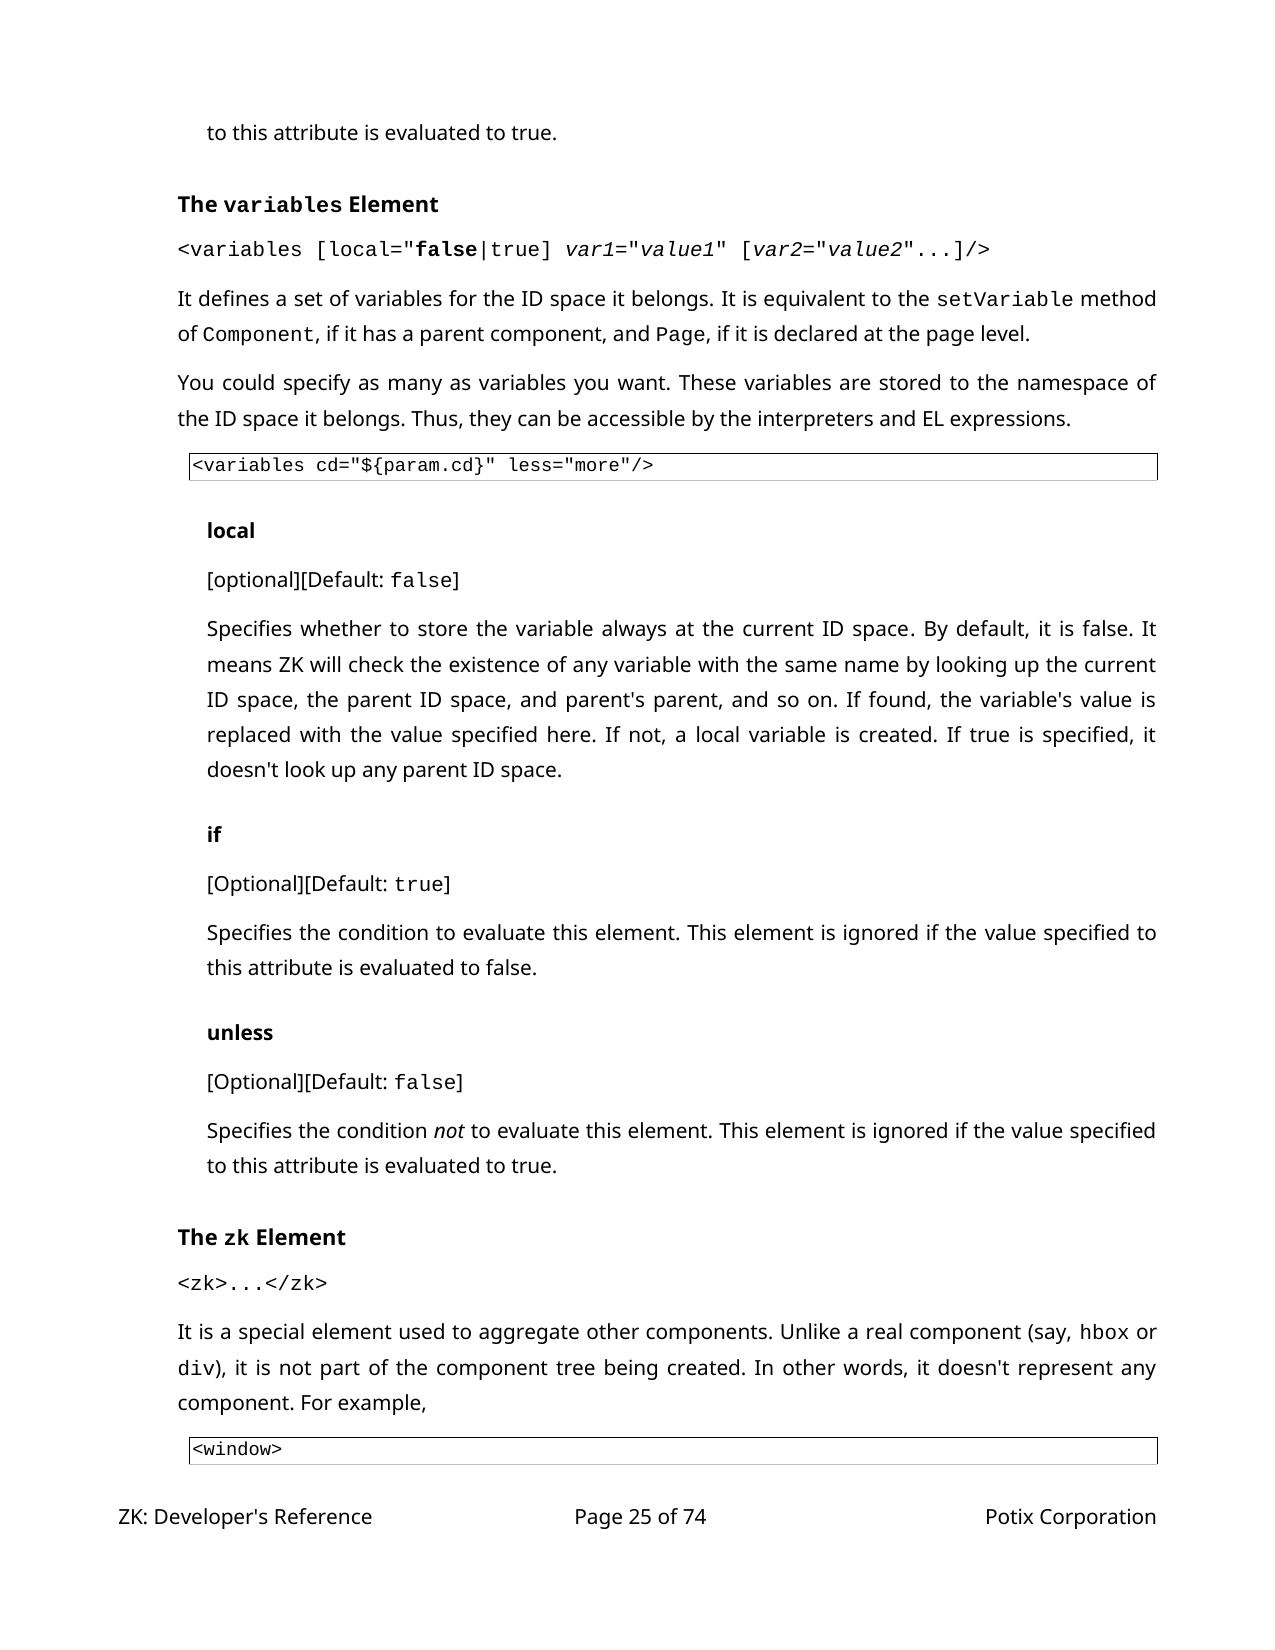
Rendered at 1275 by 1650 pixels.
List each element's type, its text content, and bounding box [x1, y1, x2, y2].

subtitle The zk Element [177, 1222, 1157, 1252]
subtitle unless [207, 1018, 1157, 1047]
text Specifies whether to store the variable always at the current ID space. By default, it is false. It means ZK will check the existence of any variable with the same name by looking up the current ID space, the parent ID space, and parent's parent, and so on. If found, the variable's value is replaced with the value specified here. If not, a local variable is created. If true is specified, it doesn't look up any parent ID space. [207, 614, 1157, 783]
text [Optional][Default: true] [207, 869, 1157, 898]
subtitle local [207, 516, 1157, 545]
text <zk>...</zk> [177, 1273, 1157, 1297]
subtitle The variables Element [177, 189, 1157, 219]
text <variables [local="false|true] var1="value1" [var2="value2"...]/> [177, 239, 1157, 263]
text Specifies the condition not to evaluate this element. This element is ignored if the value specified to this attribute is evaluated to true. [207, 1116, 1157, 1180]
text You could specify as many as variables you want. These variables are stored to the namespace of the ID space it belongs. Thus, they can be accessible by the interpreters and EL expressions. [177, 368, 1157, 432]
text <variables cd="${param.cd}" less="more"/> [190, 454, 1157, 480]
text to this attribute is evaluated to true. [207, 118, 1157, 146]
text <window> [190, 1438, 1157, 1464]
text It is a special element used to aggregate other components. Unlike a real component (say, hbox or div), it is not part of the component tree being created. In other words, it doesn't represent any component. For example, [177, 1317, 1157, 1416]
text [Optional][Default: false] [207, 1067, 1157, 1096]
text [optional][Default: false] [207, 565, 1157, 594]
text It defines a set of variables for the ID space it belongs. It is equivalent to the setVariable method of Component, if it has a parent component, and Page, if it is declared at the page level. [177, 284, 1157, 348]
text Specifies the condition to evaluate this element. This element is ignored if the value specified to this attribute is evaluated to false. [207, 918, 1157, 982]
subtitle if [207, 820, 1157, 848]
